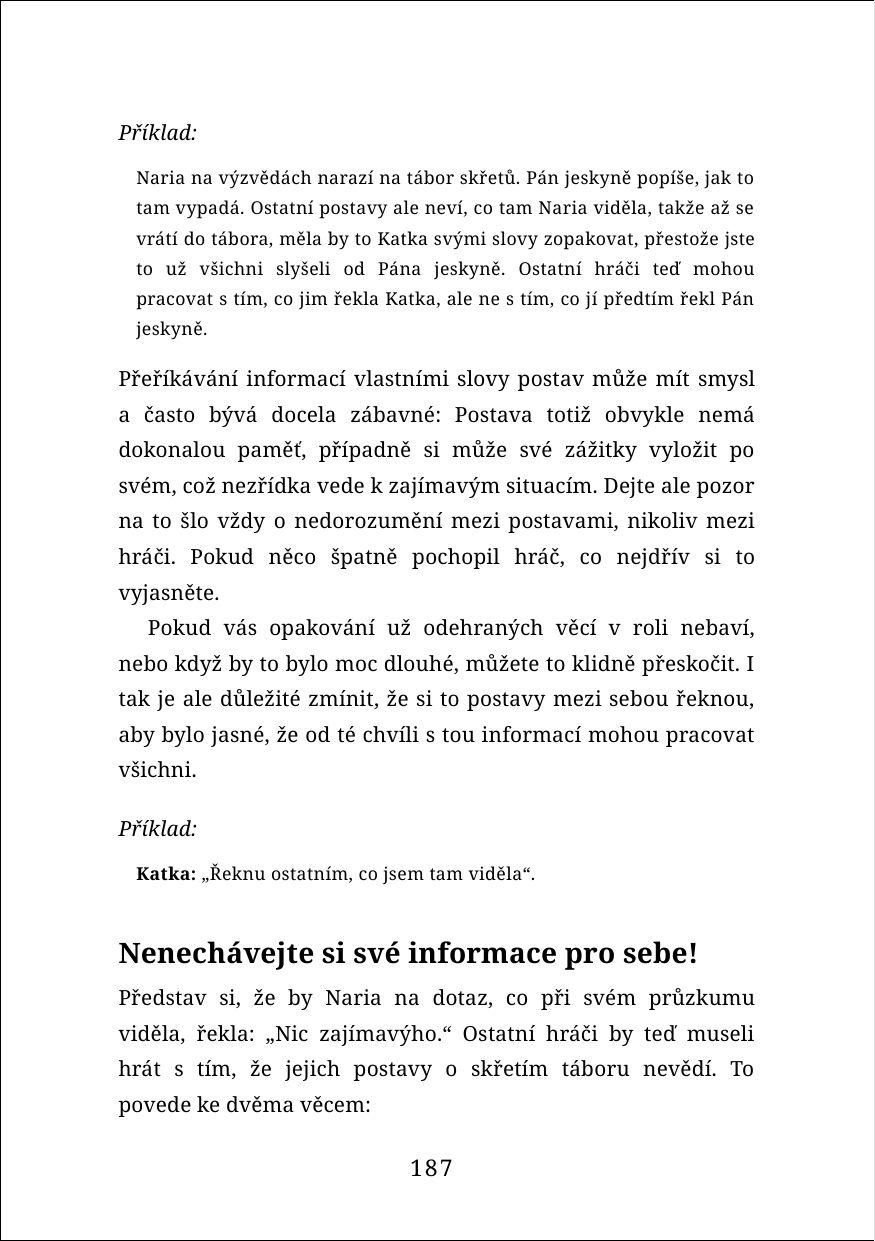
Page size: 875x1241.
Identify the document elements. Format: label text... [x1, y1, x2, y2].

text Představ si, že by Naria na dotaz, co při svém průzkumu viděla, řekla: „Nic zajímavýho.“ Ostatní hráči by teď museli hrát s tím, že jejich postavy o skřetím táboru nevědí. To povede ke dvěma věcem: [118, 983, 756, 1118]
subtitle Nenechávejte si své informace pro sebe! [118, 933, 756, 972]
text Katka: „Řeknu ostatním, co jsem tam viděla“. [136, 862, 756, 886]
text Příklad: [118, 118, 756, 147]
text Přeříkávání informací vlastními slovy postav může mít smysl a často bývá docela zábavné: Postava totiž obvykle nemá dokonalou paměť, případně si může své zážitky vyložit po svém, což nezřídka vede k zajímavým situacím. Dejte ale pozor na to šlo vždy o nedorozumění mezi postavami, nikoliv mezi hráči. Pokud něco špatně pochopil hráč, co nejdřív si to vyjasněte. Pokud vás opakování už odehraných věcí v roli nebaví, nebo když by to bylo moc dlouhé, můžete to klidně přeskočit. I tak je ale důležité zmínit, že si to postavy mezi sebou řeknou, aby bylo jasné, že od té chvíli s tou informací mohou pracovat všichni. [118, 364, 756, 784]
text Naria na výzvědách narazí na tábor skřetů. Pán jeskyně popíše, jak to tam vypadá. Ostatní postavy ale neví, co tam Naria viděla, takže až se vrátí do tábora, měla by to Katka svými slovy zopakovat, přestože jste to už všichni slyšeli od Pána jeskyně. Ostatní hráči teď mohou pracovat s tím, co jim řekla Katka, ale ne s tím, co jí předtím řekl Pán jeskyně. [136, 166, 756, 341]
text Příklad: [118, 814, 756, 843]
